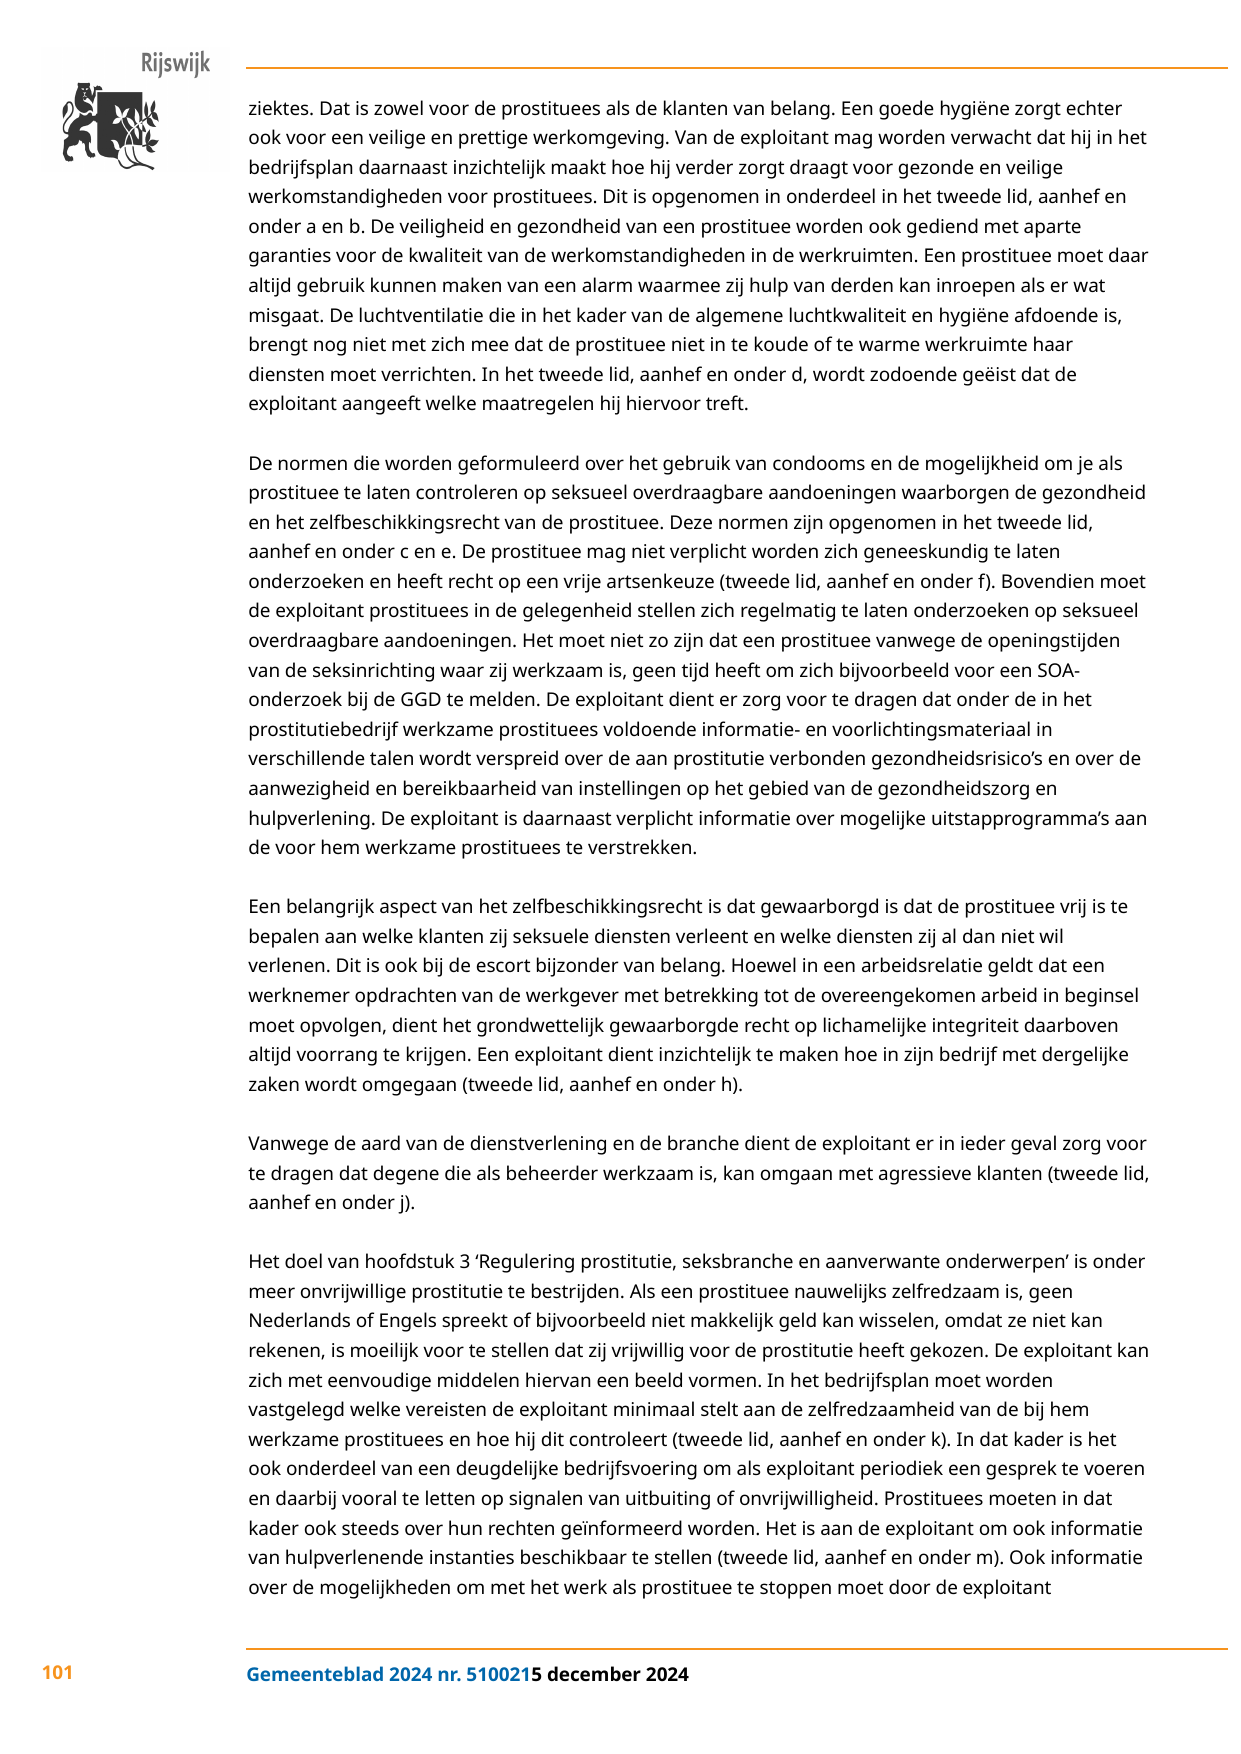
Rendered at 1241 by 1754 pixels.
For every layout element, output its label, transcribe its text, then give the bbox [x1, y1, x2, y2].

text Vanwege de aard van de dienstverlening en de branche dient de exploitant er in ieder geval zorg voor te dragen dat degene die als beheerder werkzaam is, kan omgaan met agressieve klanten (tweede lid, aanhef en onder j). [248, 1130, 1152, 1215]
text Het doel van hoofdstuk 3 ‘Regulering prostitutie, seksbranche en aanverwante onderwerpen’ is onder meer onvrijwillige prostitutie te bestrijden. Als een prostituee nauwelijks zelfredzaam is, geen Nederlands of Engels spreekt of bijvoorbeeld niet makkelijk geld kan wisselen, omdat ze niet kan rekenen, is moeilijk voor te stellen dat zij vrijwillig voor de prostitutie heeft gekozen. De exploitant kan zich met eenvoudige middelen hiervan een beeld vormen. In het bedrijfsplan moet worden vastgelegd welke vereisten de exploitant minimaal stelt aan de zelfredzaamheid van de bij hem werkzame prostituees en hoe hij dit controleert (tweede lid, aanhef en onder k). In dat kader is het ook onderdeel van een deugdelijke bedrijfsvoering om als exploitant periodiek een gesprek te voeren en daarbij vooral te letten op signalen van uitbuiting of onvrijwilligheid. Prostituees moeten in dat kader ook steeds over hun rechten geïnformeerd worden. Het is aan de exploitant om ook informatie van hulpverlenende instanties beschikbaar te stellen (tweede lid, aanhef en onder m). Ook informatie over de mogelijkheden om met het werk als prostituee te stoppen moet door de exploitant [248, 1248, 1152, 1600]
picture [41, 47, 231, 172]
text De normen die worden geformuleerd over het gebruik van condooms en de mogelijkheid om je als prostituee te laten controleren op seksueel overdraagbare aandoeningen waarborgen de gezondheid en het zelfbeschikkingsrecht van de prostituee. Deze normen zijn opgenomen in het tweede lid, aanhef en onder c en e. De prostituee mag niet verplicht worden zich geneeskundig te laten onderzoeken en heeft recht op een vrije artsenkeuze (tweede lid, aanhef en onder f). Bovendien moet de exploitant prostituees in de gelegenheid stellen zich regelmatig te laten onderzoeken op seksueel overdraagbare aandoeningen. Het moet niet zo zijn dat een prostituee vanwege de openingstijden van de seksinrichting waar zij werkzaam is, geen tijd heeft om zich bijvoorbeeld voor een SOA-onderzoek bij de GGD te melden. De exploitant dient er zorg voor te dragen dat onder de in het prostitutiebedrijf werkzame prostituees voldoende informatie- en voorlichtingsmateriaal in verschillende talen wordt verspreid over de aan prostitutie verbonden gezondheidsrisico’s en over de aanwezigheid en bereikbaarheid van instellingen op het gebied van de gezondheidszorg en hulpverlening. De exploitant is daarnaast verplicht informatie over mogelijke uitstapprogramma’s aan de voor hem werkzame prostituees te verstrekken. [248, 450, 1152, 860]
text ziektes. Dat is zowel voor de prostituees als de klanten van belang. Een goede hygiëne zorgt echter ook voor een veilige en prettige werkomgeving. Van de exploitant mag worden verwacht dat hij in het bedrijfsplan daarnaast inzichtelijk maakt hoe hij verder zorgt draagt voor gezonde en veilige werkomstandigheden voor prostituees. Dit is opgenomen in onderdeel in het tweede lid, aanhef en onder a en b. De veiligheid en gezondheid van een prostituee worden ook gediend met aparte garanties voor de kwaliteit van de werkomstandigheden in de werkruimten. Een prostituee moet daar altijd gebruik kunnen maken van een alarm waarmee zij hulp van derden kan inroepen als er wat misgaat. De luchtventilatie die in het kader van de algemene luchtkwaliteit en hygiëne afdoende is, brengt nog niet met zich mee dat de prostituee niet in te koude of te warme werkruimte haar diensten moet verrichten. In het tweede lid, aanhef en onder d, wordt zodoende geëist dat de exploitant aangeeft welke maatregelen hij hiervoor treft. [248, 95, 1152, 416]
text Een belangrijk aspect van het zelfbeschikkingsrecht is dat gewaarborgd is dat de prostituee vrij is te bepalen aan welke klanten zij seksuele diensten verleent en welke diensten zij al dan niet wil verlenen. Dit is ook bij de escort bijzonder van belang. Hoewel in een arbeidsrelatie geldt dat een werknemer opdrachten van de werkgever met betrekking tot de overeengekomen arbeid in beginsel moet opvolgen, dient het grondwettelijk gewaarborgde recht op lichamelijke integriteit daarboven altijd voorrang te krijgen. Een exploitant dient inzichtelijk te maken hoe in zijn bedrijf met dergelijke zaken wordt omgegaan (tweede lid, aanhef en onder h). [248, 893, 1152, 1097]
